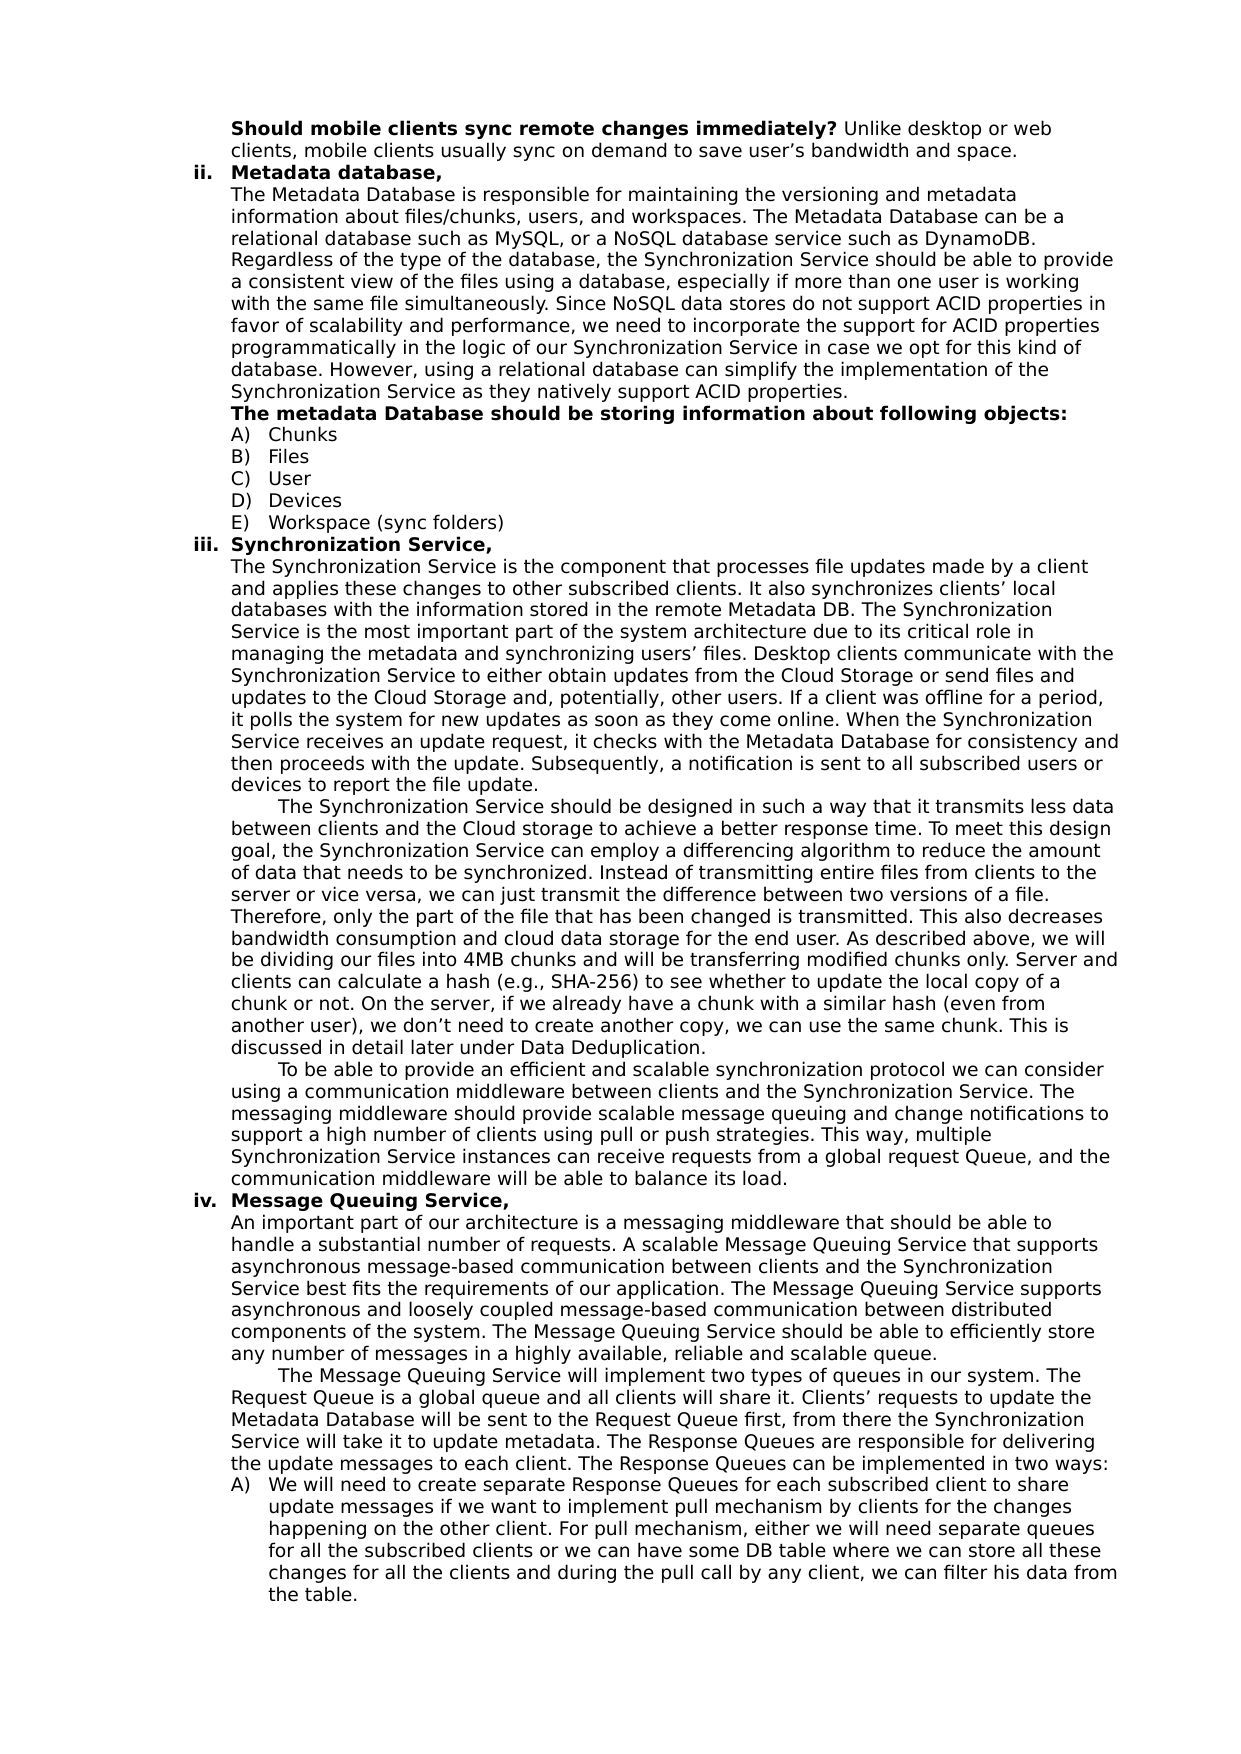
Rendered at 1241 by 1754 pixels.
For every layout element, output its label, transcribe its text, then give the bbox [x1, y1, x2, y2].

list Synchronization Service, [193, 534, 1122, 556]
list The Message Queuing Service will implement two types of queues in our system. The Request Queue is a global queue and all clients will share it. Clients’ requests to update the Metadata Database will be sent to the Request Queue first, from there the Synchronization Service will take it to update metadata. The Response Queues are responsible for delivering the update messages to each client. The Response Queues can be implemented in two ways: [193, 1365, 1122, 1474]
list Should mobile clients sync remote changes immediately? Unlike desktop or web clients, mobile clients usually sync on demand to save user’s bandwidth and space. [193, 118, 1122, 162]
list User [231, 468, 1122, 490]
list An important part of our architecture is a messaging middleware that should be able to handle a substantial number of requests. A scalable Message Queuing Service that supports asynchronous message-based communication between clients and the Synchronization Service best fits the requirements of our application. The Message Queuing Service supports asynchronous and loosely coupled message-based communication between distributed components of the system. The Message Queuing Service should be able to efficiently store any number of messages in a highly available, reliable and scalable queue. [193, 1212, 1122, 1365]
list Chunks [231, 424, 1122, 446]
list Message Queuing Service, [193, 1190, 1122, 1212]
list The metadata Database should be storing information about following objects: [193, 402, 1122, 424]
list The Synchronization Service should be designed in such a way that it transmits less data between clients and the Cloud storage to achieve a better response time. To meet this design goal, the Synchronization Service can employ a differencing algorithm to reduce the amount of data that needs to be synchronized. Instead of transmitting entire files from clients to the server or vice versa, we can just transmit the difference between two versions of a file. Therefore, only the part of the file that has been changed is transmitted. This also decreases bandwidth consumption and cloud data storage for the end user. As described above, we will be dividing our files into 4MB chunks and will be transferring modified chunks only. Server and clients can calculate a hash (e.g., SHA-256) to see whether to update the local copy of a chunk or not. On the server, if we already have a chunk with a similar hash (even from another user), we don’t need to create another copy, we can use the same chunk. This is discussed in detail later under Data Deduplication. [193, 796, 1122, 1059]
list To be able to provide an efficient and scalable synchronization protocol we can consider using a communication middleware between clients and the Synchronization Service. The messaging middleware should provide scalable message queuing and change notifications to support a high number of clients using pull or push strategies. This way, multiple Synchronization Service instances can receive requests from a global request Queue, and the communication middleware will be able to balance its load. [193, 1059, 1122, 1190]
list Files [231, 446, 1122, 468]
list The Synchronization Service is the component that processes file updates made by a client and applies these changes to other subscribed clients. It also synchronizes clients’ local databases with the information stored in the remote Metadata DB. The Synchronization Service is the most important part of the system architecture due to its critical role in managing the metadata and synchronizing users’ files. Desktop clients communicate with the Synchronization Service to either obtain updates from the Cloud Storage or send files and updates to the Cloud Storage and, potentially, other users. If a client was offline for a period, it polls the system for new updates as soon as they come online. When the Synchronization Service receives an update request, it checks with the Metadata Database for consistency and then proceeds with the update. Subsequently, a notification is sent to all subscribed users or devices to report the file update. [193, 556, 1122, 796]
list Metadata database, [193, 162, 1122, 184]
list Devices [231, 490, 1122, 512]
list The Metadata Database is responsible for maintaining the versioning and metadata information about files/chunks, users, and workspaces. The Metadata Database can be a relational database such as MySQL, or a NoSQL database service such as DynamoDB. Regardless of the type of the database, the Synchronization Service should be able to provide a consistent view of the files using a database, especially if more than one user is working with the same file simultaneously. Since NoSQL data stores do not support ACID properties in favor of scalability and performance, we need to incorporate the support for ACID properties programmatically in the logic of our Synchronization Service in case we opt for this kind of database. However, using a relational database can simplify the implementation of the Synchronization Service as they natively support ACID properties. [193, 184, 1122, 402]
list We will need to create separate Response Queues for each subscribed client to share update messages if we want to implement pull mechanism by clients for the changes happening on the other client. For pull mechanism, either we will need separate queues for all the subscribed clients or we can have some DB table where we can store all these changes for all the clients and during the pull call by any client, we can filter his data from the table. [231, 1474, 1122, 1606]
list Workspace (sync folders) [231, 512, 1122, 534]
